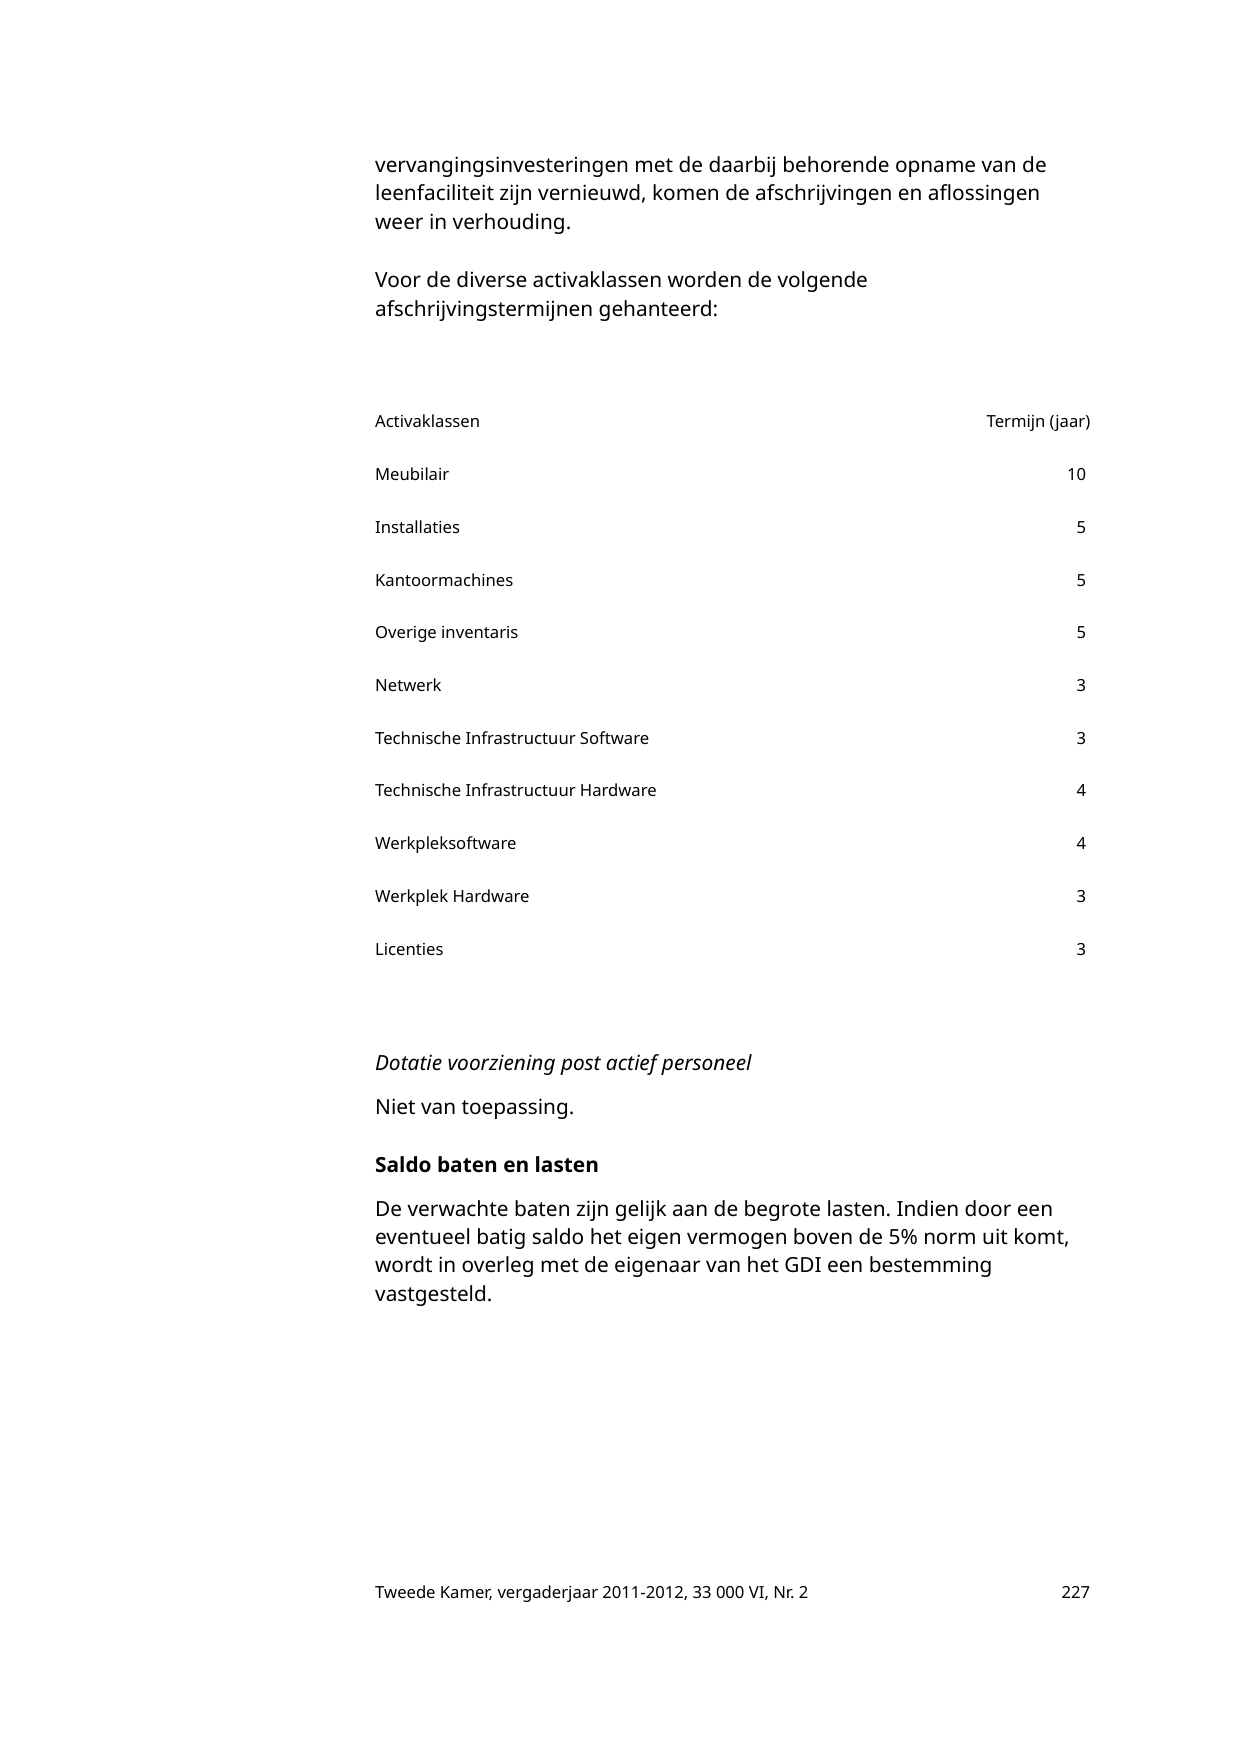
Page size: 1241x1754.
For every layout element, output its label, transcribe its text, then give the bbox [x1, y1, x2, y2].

table_cell 5 [933, 516, 1090, 568]
table_cell Kantoormachines [375, 568, 933, 621]
text vervangingsinvesteringen met de daarbij behorende opname van de leenfaciliteit zijn vernieuwd, komen de afschrijvingen en aflossingen weer in verhouding. [375, 150, 1090, 235]
text Saldo baten en lasten [375, 1150, 1090, 1179]
table_cell 5 [933, 621, 1090, 674]
table_cell Technische Infrastructuur Hardware [375, 779, 933, 832]
table_cell Werkplek Hardware [375, 885, 933, 937]
table_cell Technische Infrastructuur Software [375, 726, 933, 779]
table_cell Netwerk [375, 674, 933, 726]
table_cell Werkpleksoftware [375, 832, 933, 884]
table_cell Meubilair [375, 463, 933, 516]
table_header Activaklassen [375, 410, 933, 463]
table_cell 5 [933, 568, 1090, 621]
table_cell 10 [933, 463, 1090, 516]
table_cell 4 [933, 779, 1090, 832]
table_cell 3 [933, 937, 1090, 990]
table_cell Installaties [375, 516, 933, 568]
table_cell 3 [933, 726, 1090, 779]
table_cell 3 [933, 674, 1090, 726]
text Dotatie voorziening post actief personeel [375, 1048, 1090, 1077]
text Voor de diverse activaklassen worden de volgende afschrijvingstermijnen gehanteerd: [375, 265, 1090, 322]
text Niet van toepassing. [375, 1092, 1090, 1120]
table_cell Licenties [375, 937, 933, 990]
table_cell Overige inventaris [375, 621, 933, 674]
table_cell 4 [933, 832, 1090, 884]
text De verwachte baten zijn gelijk aan de begrote lasten. Indien door een eventueel batig saldo het eigen vermogen boven de 5% norm uit komt, wordt in overleg met de eigenaar van het GDI een bestemming vastgesteld. [375, 1194, 1090, 1307]
table_cell 3 [933, 885, 1090, 937]
table_header Termijn (jaar) [933, 410, 1090, 463]
